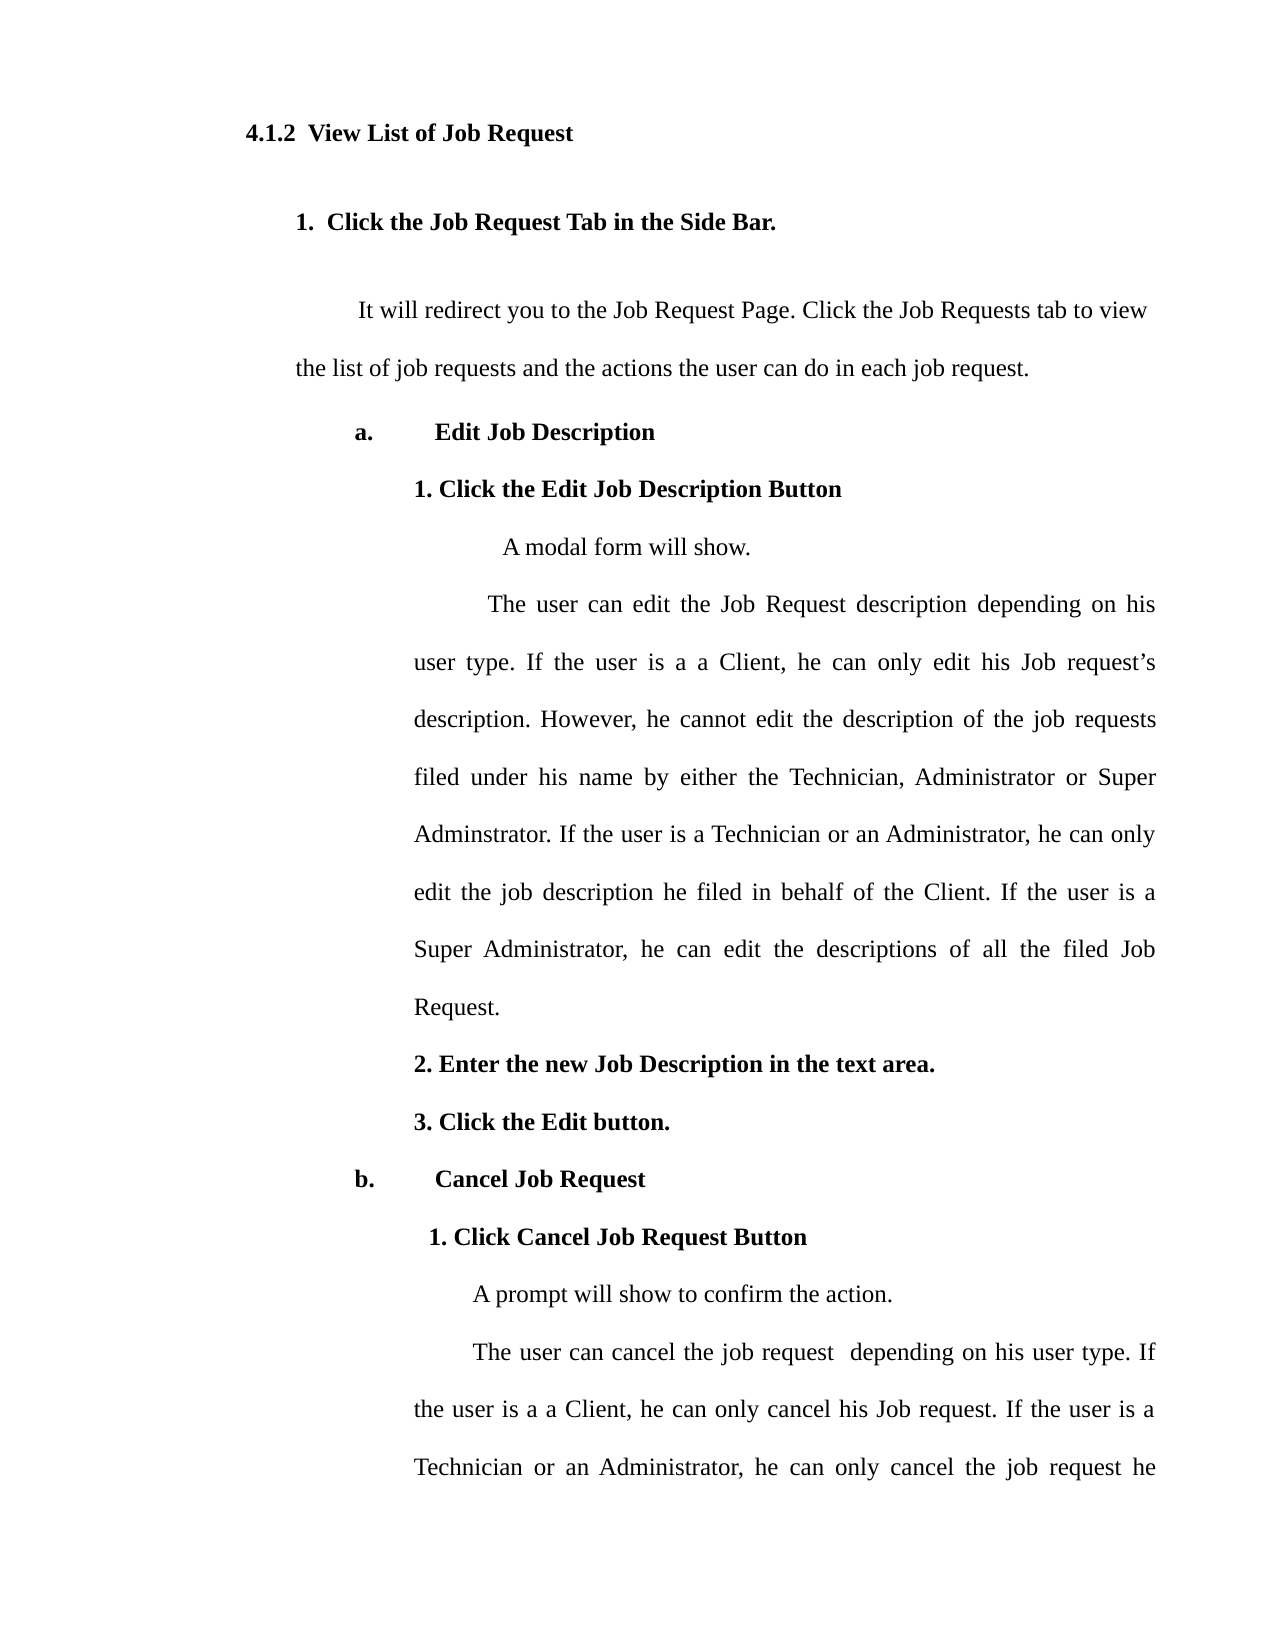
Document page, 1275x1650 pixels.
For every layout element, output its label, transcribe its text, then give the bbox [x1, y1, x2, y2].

text The user can edit the Job Request description depending on his user type. If the user is a a Client, he can only edit his Job request’s description. However, he cannot edit the description of the job requests filed under his name by either the Technician, Administrator or Super Adminstrator. If the user is a Technician or an Administrator, he can only edit the job description he filed in behalf of the Client. If the user is a Super Administrator, he can edit the descriptions of all the filed Job Request. [413, 589, 1157, 1021]
text The user can cancel the job request depending on his user type. If the user is a a Client, he can only cancel his Job request. If the user is a Technician or an Administrator, he can only cancel the job request he [413, 1337, 1157, 1481]
text A modal form will show. [354, 532, 1157, 561]
text 1. Click Cancel Job Request Button [354, 1222, 1157, 1251]
list It will redirect you to the Job Request Page. Click the Job Requests tab to view the list of job requests and the actions the user can do in each job request. [295, 296, 1157, 382]
subtitle 1. Click the Job Request Tab in the Side Bar. [295, 207, 1157, 236]
text 3. Click the Edit button. [354, 1107, 1157, 1136]
text 2. Enter the new Job Description in the text area. [354, 1049, 1157, 1078]
text 1. Click the Edit Job Description Button [354, 474, 1157, 503]
text A prompt will show to confirm the action. [413, 1279, 1157, 1308]
subtitle 4.1.2 View List of Job Request [193, 118, 1157, 147]
text b. Cancel Job Request [354, 1164, 1157, 1193]
text a. Edit Job Description [354, 417, 1157, 446]
